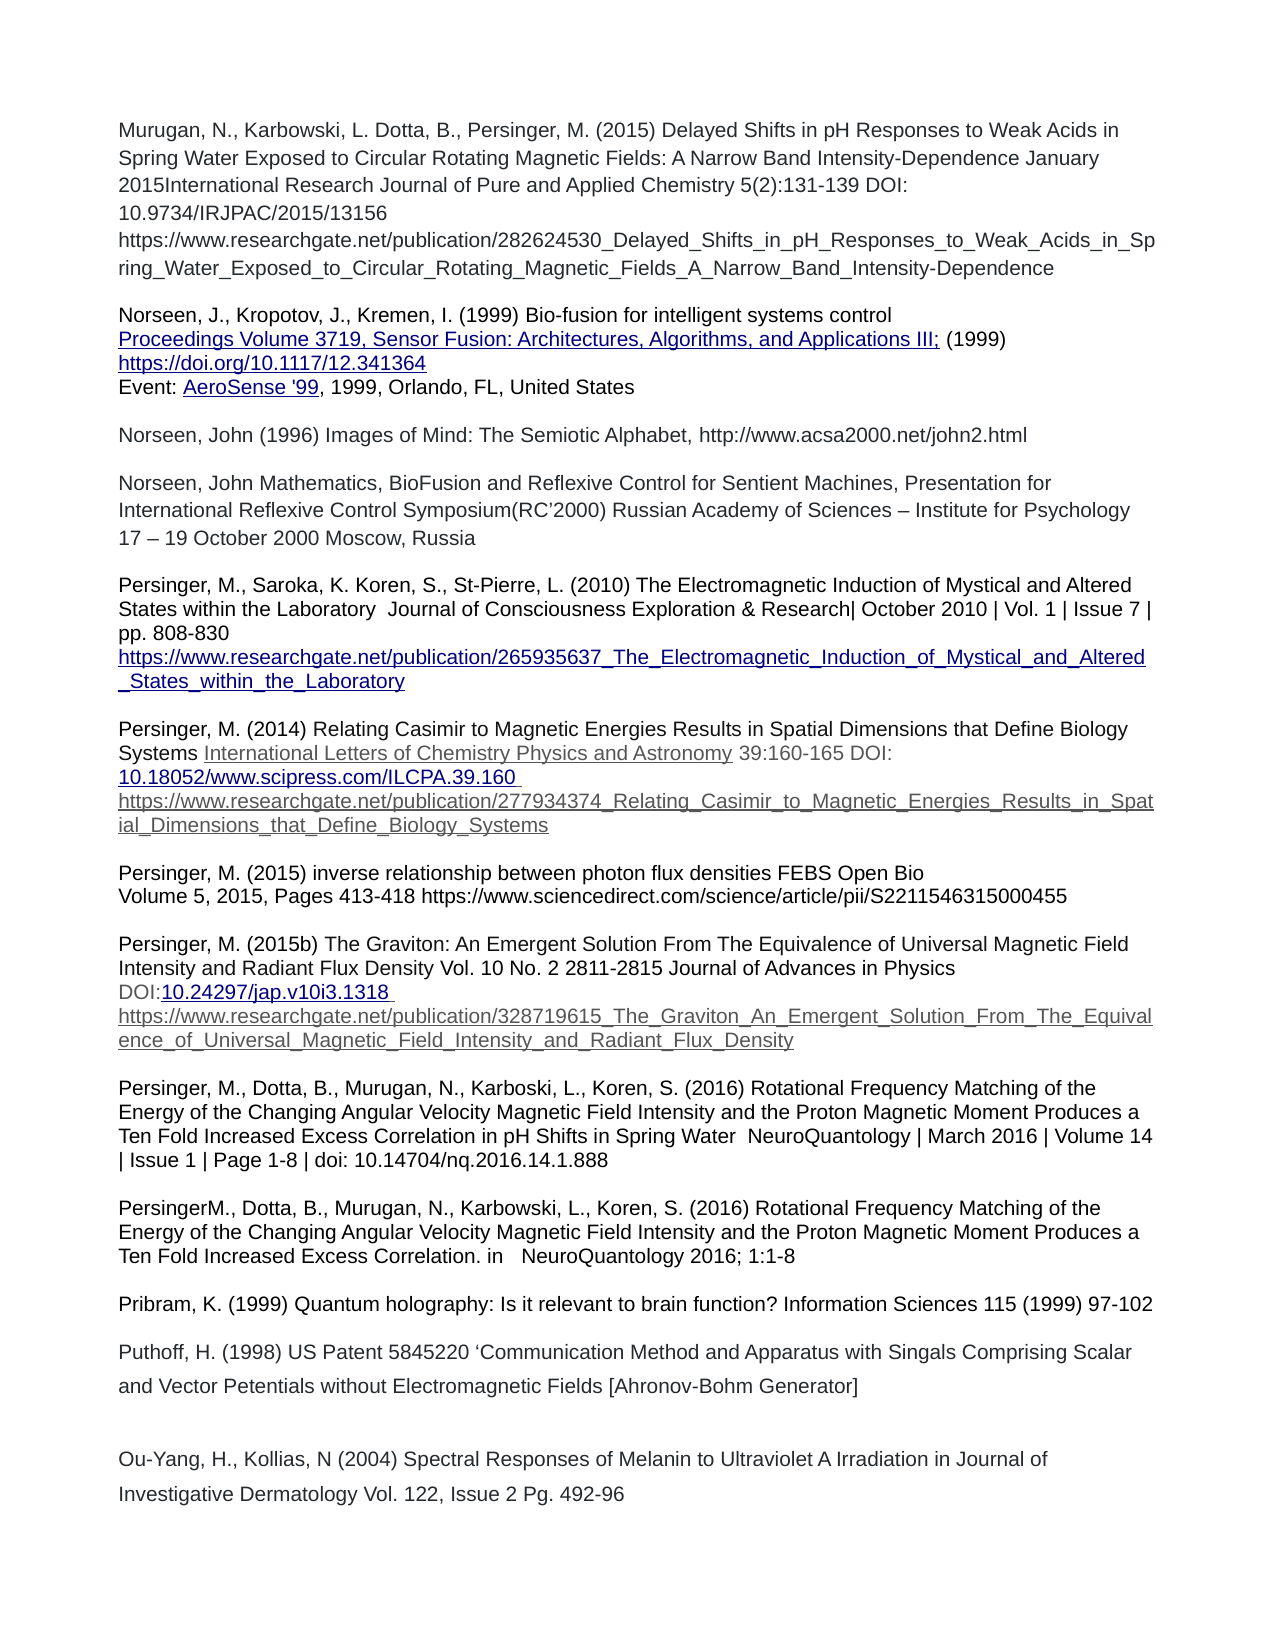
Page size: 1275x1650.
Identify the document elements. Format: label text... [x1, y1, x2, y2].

text Persinger, M. (2014) Relating Casimir to Magnetic Energies Results in Spatial Dimensions that Define Biology Systems International Letters of Chemistry Physics and Astronomy 39:160-165 DOI: 10.18052/www.scipress.com/ILCPA.39.160 https://www.researchgate.net/publication/277934374_Relating_Casimir_to_Magnetic_Energies_Results_in_Spatial_Dimensions_that_Define_Biology_Systems [118, 717, 1157, 836]
text Proceedings Volume 3719, Sensor Fusion: Architectures, Algorithms, and Applications III; (1999) https://doi.org/10.1117/12.341364 Event: AeroSense '99, 1999, Orlando, FL, United States [118, 327, 1157, 399]
text Pribram, K. (1999) Quantum holography: Is it relevant to brain function? Information Sciences 115 (1999) 97-102 [118, 1292, 1157, 1316]
text Norseen, J., Kropotov, J., Kremen, I. (1999) Bio-fusion for intelligent systems control [118, 303, 1157, 327]
text Norseen, John Mathematics, BioFusion and Reflexive Control for Sentient Machines, Presentation for International Reflexive Control Symposium(RC’2000) Russian Academy of Sciences – Institute for Psychology 17 – 19 October 2000 Moscow, Russia [118, 470, 1157, 549]
text PersingerM., Dotta, B., Murugan, N., Karbowski, L., Koren, S. (2016) Rotational Frequency Matching of the Energy of the Changing Angular Velocity Magnetic Field Intensity and the Proton Magnetic Moment Produces a Ten Fold Increased Excess Correlation. in NeuroQuantology 2016; 1:1-8 [118, 1196, 1157, 1268]
text Ou-Yang, H., Kollias, N (2004) Spectral Responses of Melanin to Ultraviolet A Irradiation in Journal of Investigative Dermatology Vol. 122, Issue 2 Pg. 492-96 [118, 1447, 1157, 1505]
text Volume 5, 2015, Pages 413-418 https://www.sciencedirect.com/science/article/pii/S2211546315000455 [118, 884, 1157, 908]
text Persinger, M., Dotta, B., Murugan, N., Karboski, L., Koren, S. (2016) Rotational Frequency Matching of the Energy of the Changing Angular Velocity Magnetic Field Intensity and the Proton Magnetic Moment Produces a Ten Fold Increased Excess Correlation in pH Shifts in Spring Water NeuroQuantology | March 2016 | Volume 14 | Issue 1 | Page 1-8 | doi: 10.14704/nq.2016.14.1.888 [118, 1076, 1157, 1172]
text Murugan, N., Karbowski, L. Dotta, B., Persinger, M. (2015) Delayed Shifts in pH Responses to Weak Acids in Spring Water Exposed to Circular Rotating Magnetic Fields: A Narrow Band Intensity-Dependence January 2015International Research Journal of Pure and Applied Chemistry 5(2):131-139 DOI: 10.9734/IRJPAC/2015/13156 https://www.researchgate.net/publication/282624530_Delayed_Shifts_in_pH_Responses_to_Weak_Acids_in_Spring_Water_Exposed_to_Circular_Rotating_Magnetic_Fields_A_Narrow_Band_Intensity-Dependence [118, 118, 1157, 279]
text Norseen, John (1996) Images of Mind: The Semiotic Alphabet, http://www.acsa2000.net/john2.html [118, 423, 1157, 447]
text Persinger, M. (2015b) The Graviton: An Emergent Solution From The Equivalence of Universal Magnetic Field Intensity and Radiant Flux Density Vol. 10 No. 2 2811-2815 Journal of Advances in Physics DOI:10.24297/jap.v10i3.1318 https://www.researchgate.net/publication/328719615_The_Graviton_An_Emergent_Solution_From_The_Equivalence_of_Universal_Magnetic_Field_Intensity_and_Radiant_Flux_Density [118, 932, 1157, 1052]
text Persinger, M., Saroka, K. Koren, S., St-Pierre, L. (2010) The Electromagnetic Induction of Mystical and Altered States within the Laboratory Journal of Consciousness Exploration & Research| October 2010 | Vol. 1 | Issue 7 | pp. 808-830 https://www.researchgate.net/publication/265935637_The_Electromagnetic_Induction_of_Mystical_and_Altered_States_within_the_Laboratory [118, 573, 1157, 693]
text Persinger, M. (2015) inverse relationship between photon flux densities FEBS Open Bio [118, 860, 1157, 884]
text Puthoff, H. (1998) US Patent 5845220 ‘Communication Method and Apparatus with Singals Comprising Scalar and Vector Petentials without Electromagnetic Fields [Ahronov-Bohm Generator] [118, 1339, 1157, 1398]
